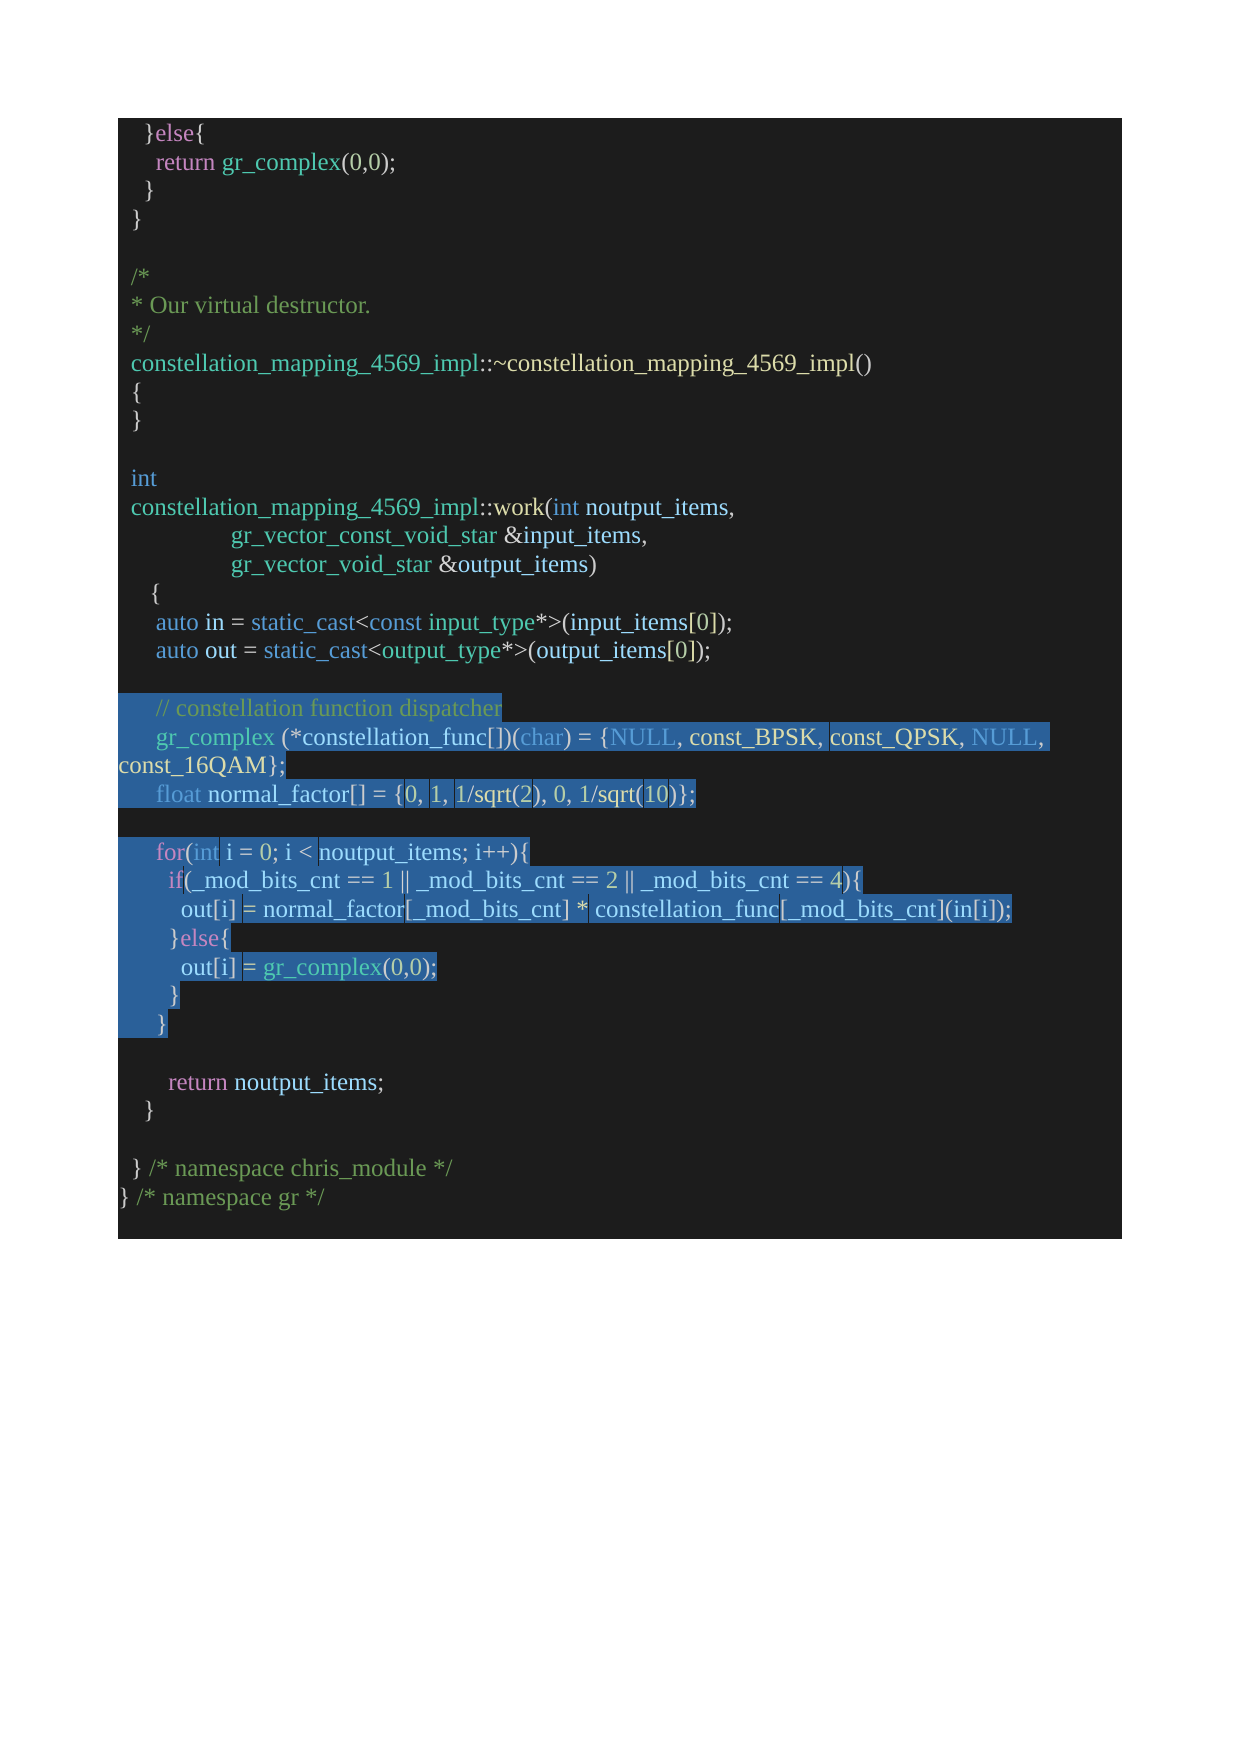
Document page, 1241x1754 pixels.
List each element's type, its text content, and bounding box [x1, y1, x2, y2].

table_header }else{ return gr_complex(0,0); } } /* * Our virtual destructor. */ constellation_mapping_4569_impl::~constellation_mapping_4569_impl() { } int constellation_mapping_4569_impl::work(int noutput_items, gr_vector_const_void_star &input_items, gr_vector_void_star &output_items) { auto in = static_cast<const input_type*>(input_items[0]); auto out = static_cast<output_type*>(output_items[0]); // constellation function dispatcher gr_complex (*constellation_func[])(char) = {NULL, const_BPSK, const_QPSK, NULL, const_16QAM}; float normal_factor[] = {0, 1, 1/sqrt(2), 0, 1/sqrt(10)}; for(int i = 0; i < noutput_items; i++){ if(_mod_bits_cnt == 1 || _mod_bits_cnt == 2 || _mod_bits_cnt == 4){ out[i] = normal_factor[_mod_bits_cnt] * constellation_func[_mod_bits_cnt](in[i]); }else{ out[i] = gr_complex(0,0); } } return noutput_items; } } /* namespace chris_module */ } /* namespace gr */ [118, 118, 1122, 1239]
